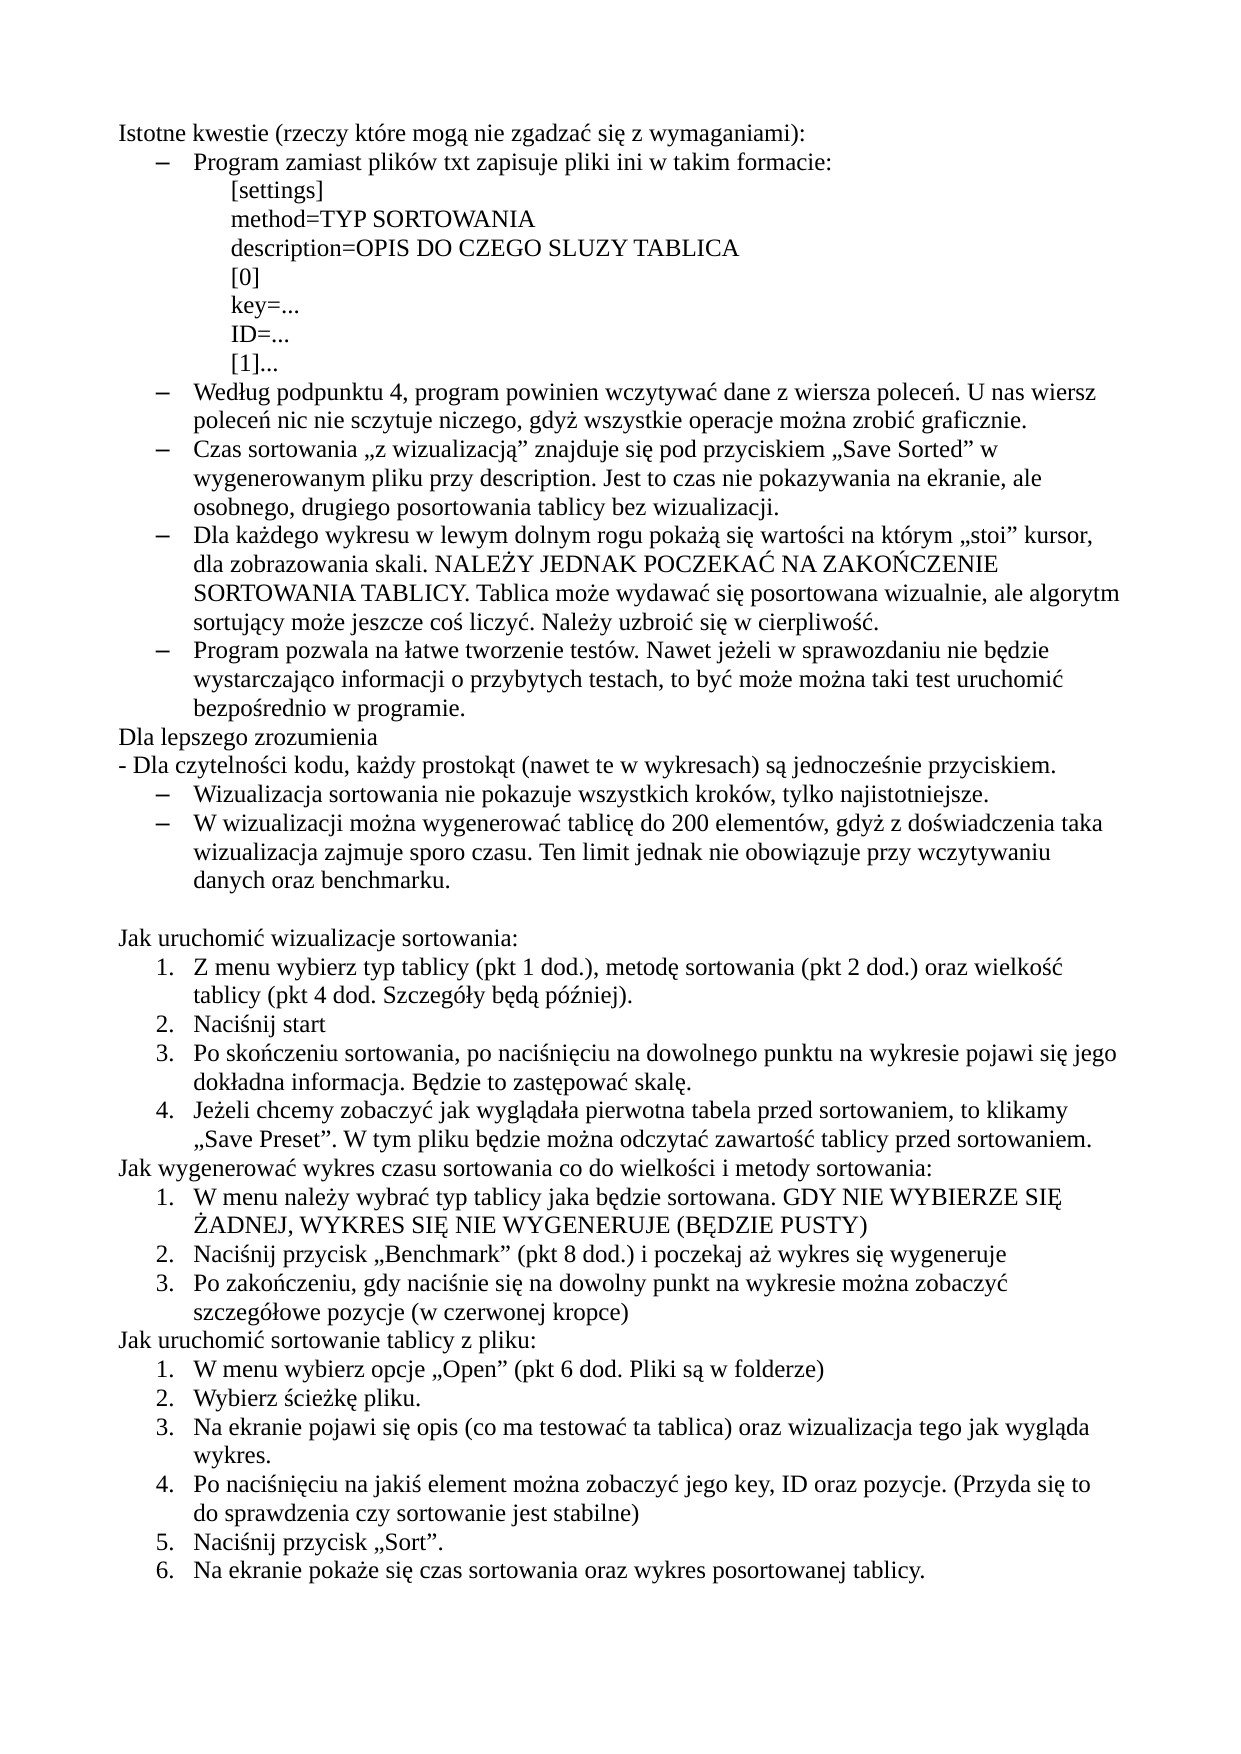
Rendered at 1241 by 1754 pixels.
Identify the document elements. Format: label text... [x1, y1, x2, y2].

list Po skończeniu sortowania, po naciśnięciu na dowolnego punktu na wykresie pojawi się jego dokładna informacja. Będzie to zastępować skalę. [156, 1038, 1122, 1096]
text Jak uruchomić sortowanie tablicy z pliku: [118, 1326, 1122, 1354]
text Jak wygenerować wykres czasu sortowania co do wielkości i metody sortowania: [118, 1153, 1122, 1182]
list method=TYP SORTOWANIA [193, 204, 1122, 233]
list [1]... [193, 348, 1122, 377]
list W wizualizacji można wygenerować tablicę do 200 elementów, gdyż z doświadczenia taka wizualizacja zajmuje sporo czasu. Ten limit jednak nie obowiązuje przy wczytywaniu danych oraz benchmarku. [156, 808, 1122, 894]
list Program zamiast plików txt zapisuje pliki ini w takim formacie: [156, 147, 1122, 176]
list ID=... [193, 319, 1122, 348]
list Wizualizacja sortowania nie pokazuje wszystkich kroków, tylko najistotniejsze. [156, 779, 1122, 808]
list Dla każdego wykresu w lewym dolnym rogu pokażą się wartości na którym „stoi” kursor, dla zobrazowania skali. NALEŻY JEDNAK POCZEKAĆ NA ZAKOŃCZENIE SORTOWANIA TABLICY. Tablica może wydawać się posortowana wizualnie, ale algorytm sortujący może jeszcze coś liczyć. Należy uzbroić się w cierpliwość. [156, 521, 1122, 636]
text Istotne kwestie (rzeczy które mogą nie zgadzać się z wymaganiami): [118, 118, 1122, 147]
list W menu wybierz opcje „Open” (pkt 6 dod. Pliki są w folderze) [156, 1354, 1122, 1383]
list Według podpunktu 4, program powinien wczytywać dane z wiersza poleceń. U nas wiersz poleceń nic nie sczytuje niczego, gdyż wszystkie operacje można zrobić graficznie. [156, 377, 1122, 434]
list description=OPIS DO CZEGO SLUZY TABLICA [193, 233, 1122, 262]
list key=... [193, 291, 1122, 319]
list Wybierz ścieżkę pliku. [156, 1383, 1122, 1412]
list Program pozwala na łatwe tworzenie testów. Nawet jeżeli w sprawozdaniu nie będzie wystarczająco informacji o przybytych testach, to być może można taki test uruchomić bezpośrednio w programie. [156, 636, 1122, 722]
list Jeżeli chcemy zobaczyć jak wyglądała pierwotna tabela przed sortowaniem, to klikamy „Save Preset”. W tym pliku będzie można odczytać zawartość tablicy przed sortowaniem. [156, 1096, 1122, 1153]
text Jak uruchomić wizualizacje sortowania: [118, 923, 1122, 952]
list Z menu wybierz typ tablicy (pkt 1 dod.), metodę sortowania (pkt 2 dod.) oraz wielkość tablicy (pkt 4 dod. Szczegóły będą później). [156, 952, 1122, 1009]
text - Dla czytelności kodu, każdy prostokąt (nawet te w wykresach) są jednocześnie przyciskiem. [118, 751, 1122, 779]
list W menu należy wybrać typ tablicy jaka będzie sortowana. GDY NIE WYBIERZE SIĘ ŻADNEJ, WYKRES SIĘ NIE WYGENERUJE (BĘDZIE PUSTY) [156, 1182, 1122, 1239]
list Na ekranie pokaże się czas sortowania oraz wykres posortowanej tablicy. [156, 1556, 1122, 1584]
list Naciśnij start [156, 1009, 1122, 1038]
list Naciśnij przycisk „Benchmark” (pkt 8 dod.) i poczekaj aż wykres się wygeneruje [156, 1239, 1122, 1268]
list Po naciśnięciu na jakiś element można zobaczyć jego key, ID oraz pozycje. (Przyda się to do sprawdzenia czy sortowanie jest stabilne) [156, 1469, 1122, 1527]
list Czas sortowania „z wizualizacją” znajduje się pod przyciskiem „Save Sorted” w wygenerowanym pliku przy description. Jest to czas nie pokazywania na ekranie, ale osobnego, drugiego posortowania tablicy bez wizualizacji. [156, 434, 1122, 521]
list Na ekranie pojawi się opis (co ma testować ta tablica) oraz wizualizacja tego jak wygląda wykres. [156, 1412, 1122, 1469]
list [0] [193, 262, 1122, 291]
list Naciśnij przycisk „Sort”. [156, 1527, 1122, 1556]
list [settings] [193, 176, 1122, 204]
text Dla lepszego zrozumienia [118, 722, 1122, 751]
list Po zakończeniu, gdy naciśnie się na dowolny punkt na wykresie można zobaczyć szczegółowe pozycje (w czerwonej kropce) [156, 1268, 1122, 1326]
